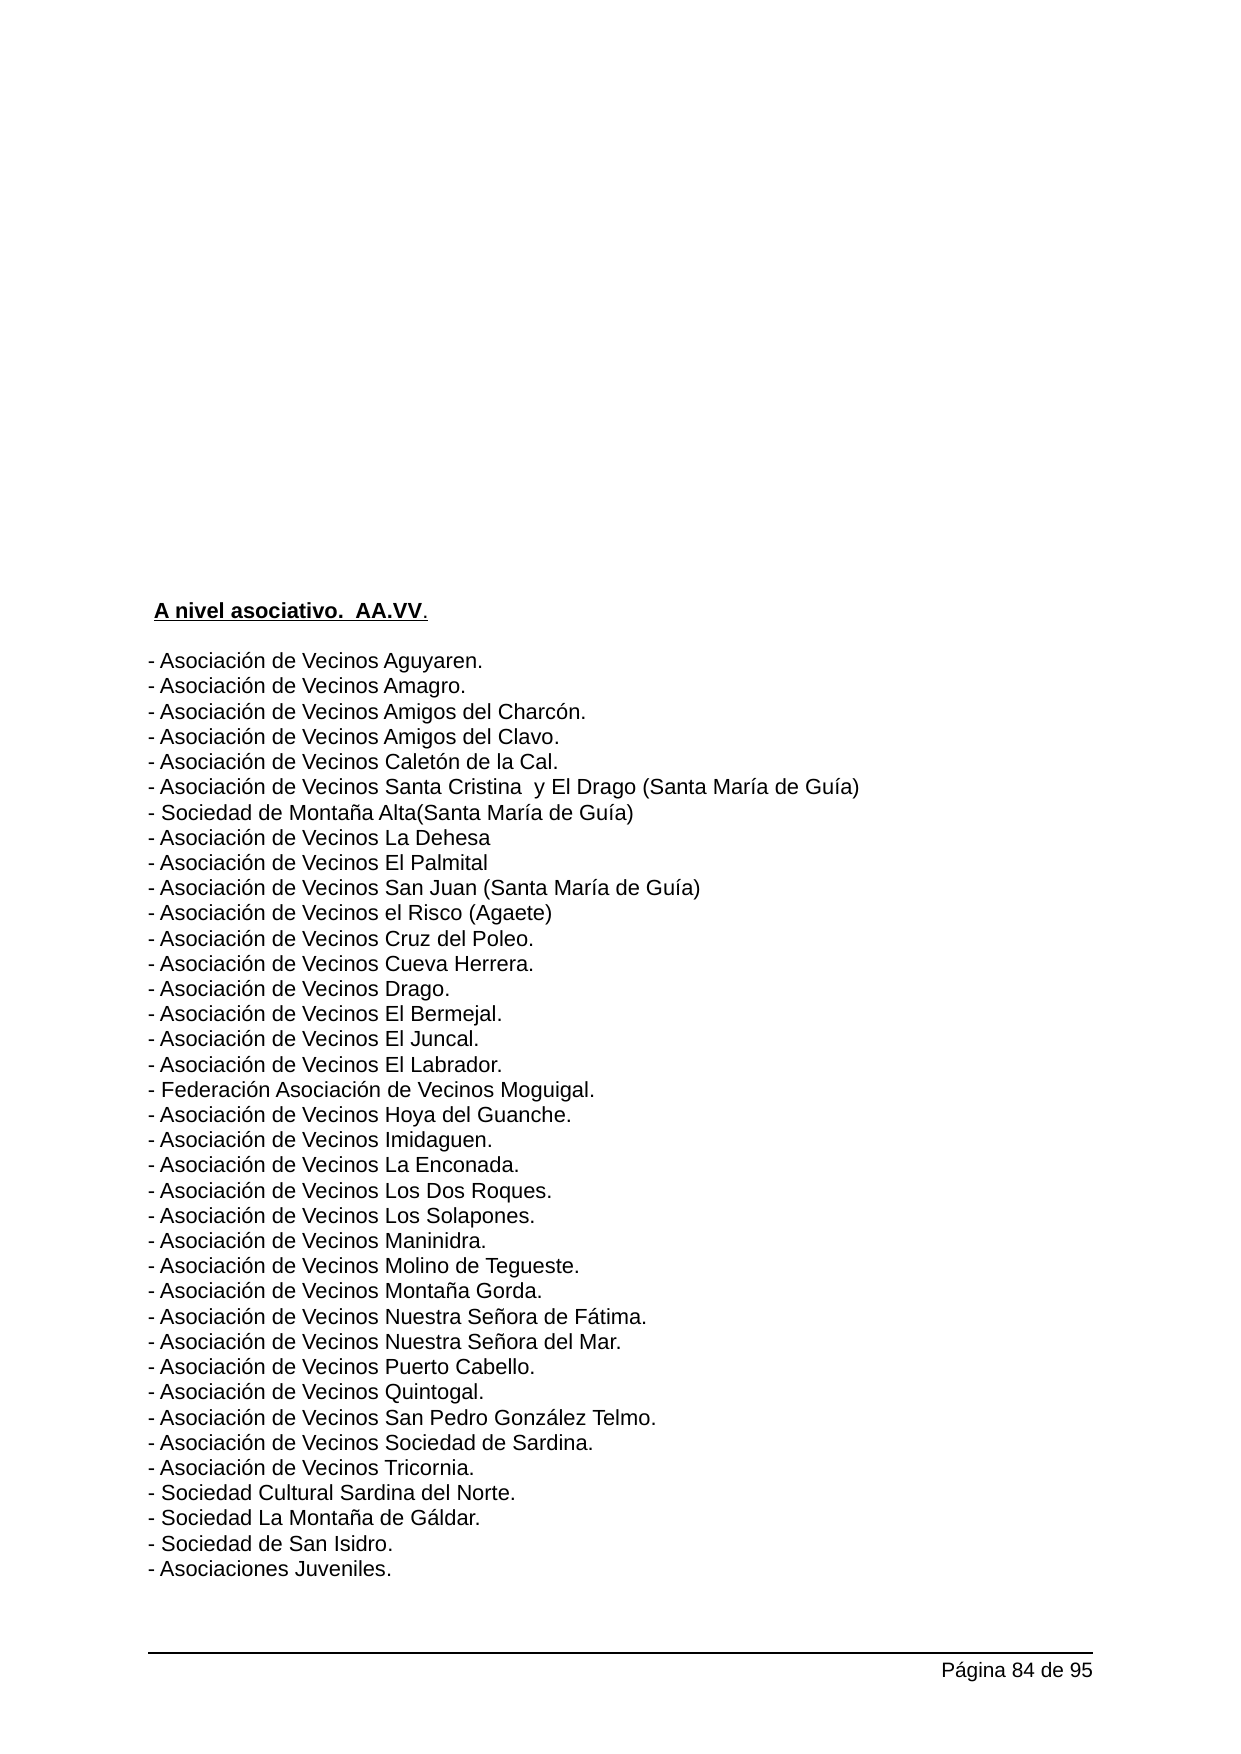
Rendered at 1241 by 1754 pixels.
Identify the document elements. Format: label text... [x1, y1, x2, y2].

text - Sociedad de San Isidro. [148, 1530, 1093, 1556]
text - Asociación de Vecinos La Enconada. [148, 1152, 1093, 1177]
text - Asociación de Vecinos Amagro. [148, 673, 1093, 698]
text - Asociación de Vecinos Los Dos Roques. [148, 1177, 1093, 1203]
text - Asociación de Vecinos Nuestra Señora de Fátima. [148, 1303, 1093, 1329]
text - Asociación de Vecinos Sociedad de Sardina. [148, 1429, 1093, 1455]
text A nivel asociativo. AA.VV. [148, 598, 1093, 623]
text - Asociación de Vecinos Molino de Tegueste. [148, 1253, 1093, 1278]
text - Asociación de Vecinos Caletón de la Cal. [148, 749, 1093, 774]
text - Asociación de Vecinos Cruz del Poleo. [148, 925, 1093, 951]
text - Asociación de Vecinos La Dehesa [148, 824, 1093, 850]
text - Asociaciones Juveniles. [148, 1556, 1093, 1581]
text - Asociación de Vecinos El Juncal. [148, 1026, 1093, 1051]
text - Asociación de Vecinos El Labrador. [148, 1051, 1093, 1077]
text - Asociación de Vecinos Cueva Herrera. [148, 951, 1093, 976]
text - Sociedad Cultural Sardina del Norte. [148, 1480, 1093, 1505]
text - Asociación de Vecinos Tricornia. [148, 1455, 1093, 1480]
text - Asociación de Vecinos Montaña Gorda. [148, 1278, 1093, 1303]
text - Sociedad de Montaña Alta(Santa María de Guía) [148, 799, 1093, 824]
text - Asociación de Vecinos Amigos del Clavo. [148, 724, 1093, 749]
text - Asociación de Vecinos Santa Cristina y El Drago (Santa María de Guía) [148, 774, 1093, 799]
text - Asociación de Vecinos Quintogal. [148, 1379, 1093, 1404]
text - Asociación de Vecinos Amigos del Charcón. [148, 698, 1093, 724]
text - Asociación de Vecinos el Risco (Agaete) [148, 900, 1093, 925]
text - Asociación de Vecinos Hoya del Guanche. [148, 1102, 1093, 1127]
text - Asociación de Vecinos Puerto Cabello. [148, 1354, 1093, 1379]
text - Asociación de Vecinos Los Solapones. [148, 1203, 1093, 1228]
text - Sociedad La Montaña de Gáldar. [148, 1505, 1093, 1530]
text - Asociación de Vecinos El Palmital [148, 850, 1093, 875]
text - Federación Asociación de Vecinos Moguigal. [148, 1077, 1093, 1102]
text - Asociación de Vecinos Maninidra. [148, 1228, 1093, 1253]
text - Asociación de Vecinos Drago. [148, 976, 1093, 1001]
text - Asociación de Vecinos San Juan (Santa María de Guía) [148, 875, 1093, 900]
text - Asociación de Vecinos El Bermejal. [148, 1001, 1093, 1026]
text - Asociación de Vecinos Aguyaren. [148, 648, 1093, 673]
text - Asociación de Vecinos Imidaguen. [148, 1127, 1093, 1152]
text - Asociación de Vecinos Nuestra Señora del Mar. [148, 1329, 1093, 1354]
text - Asociación de Vecinos San Pedro González Telmo. [148, 1404, 1093, 1429]
